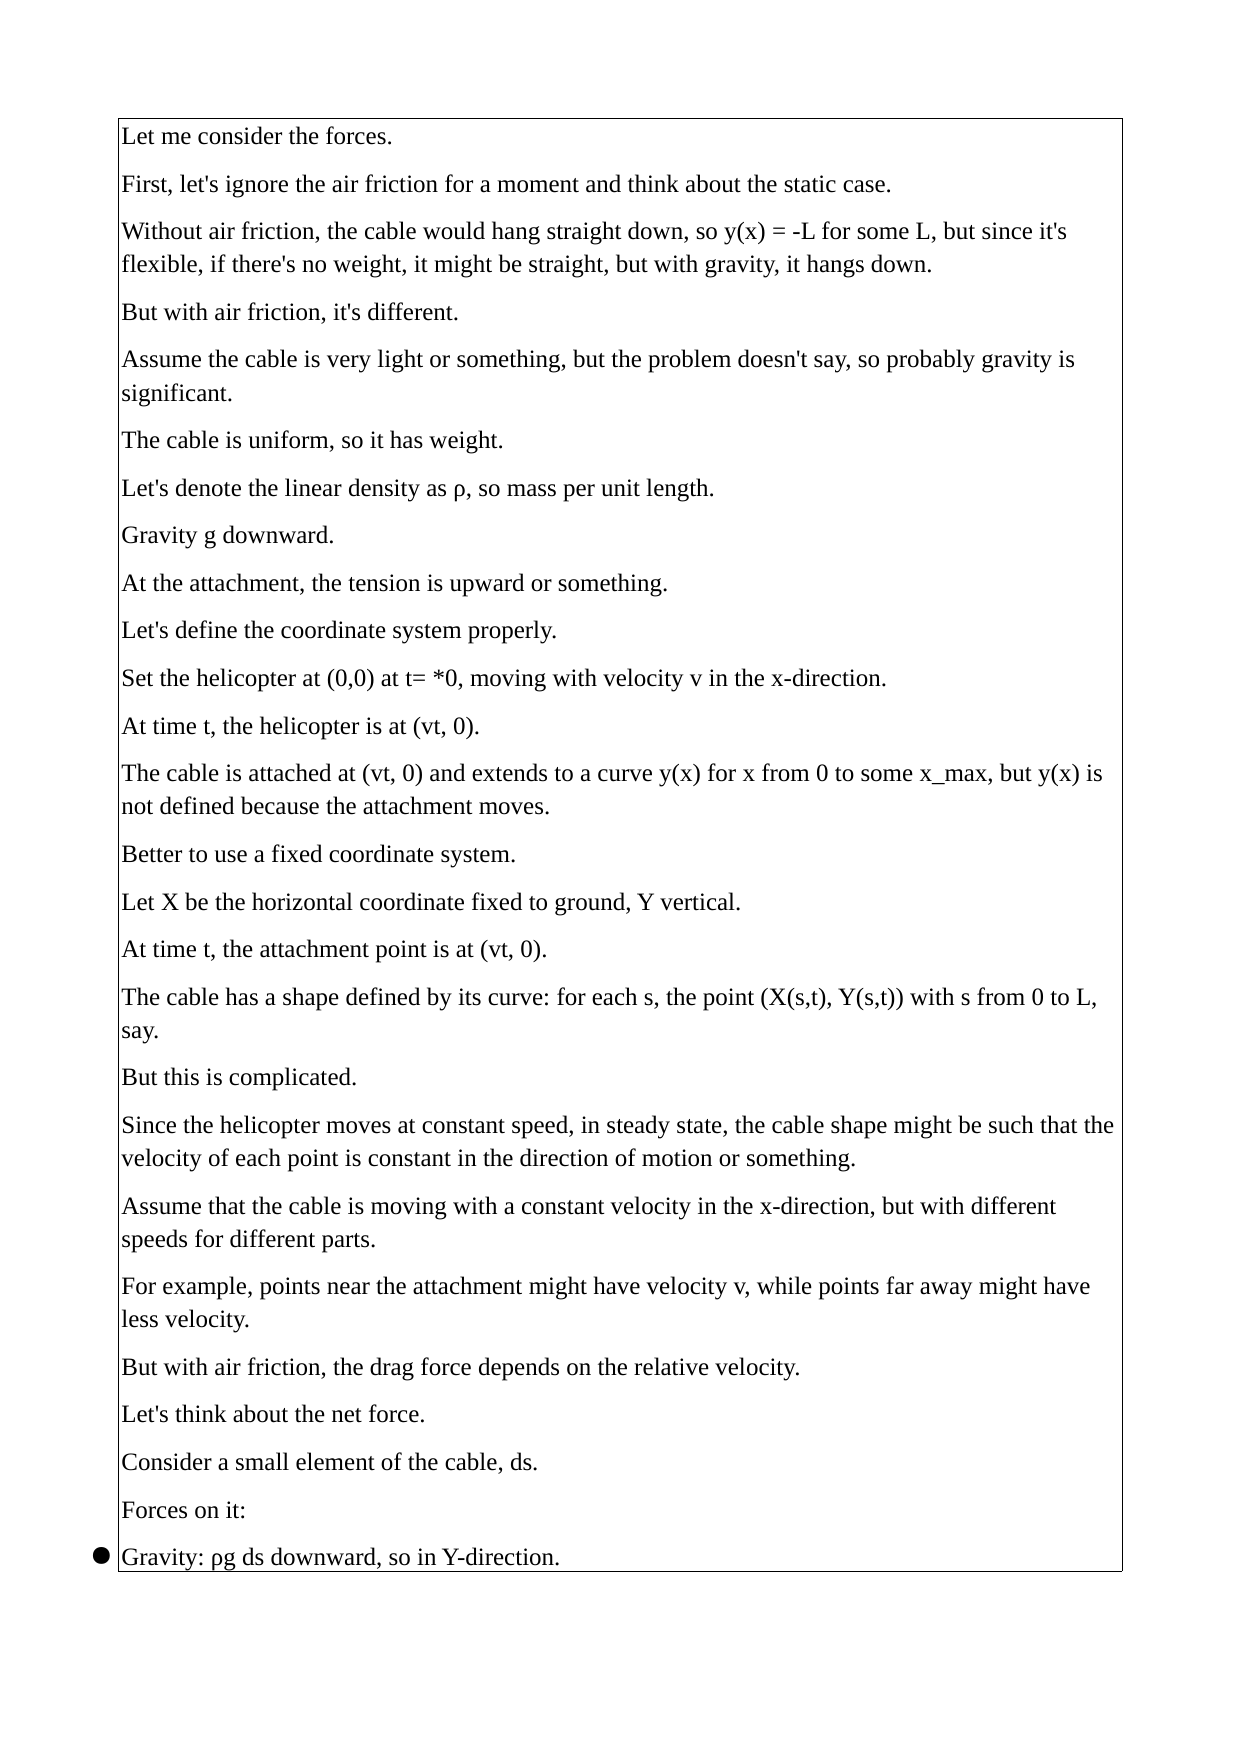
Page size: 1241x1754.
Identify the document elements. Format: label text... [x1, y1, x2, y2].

text Consider a small element of the cable, ds. [119, 1444, 1122, 1476]
list Gravity: ρg ds downward, so in Y-direction. [119, 1539, 1122, 1571]
text Since the helicopter moves at constant speed, in steady state, the cable shape might be such that the velocity of each point is constant in the direction of motion or something. [119, 1107, 1122, 1172]
text At time t, the attachment point is at (vt, 0). [119, 931, 1122, 963]
text Forces on it: [119, 1492, 1122, 1523]
text Assume the cable is very light or something, but the problem doesn't say, so probably gravity is significant. [119, 342, 1122, 406]
text But this is complicated. [119, 1059, 1122, 1091]
text At time t, the helicopter is at (vt, 0). [119, 708, 1122, 739]
text But with air friction, the drag force depends on the relative velocity. [119, 1349, 1122, 1381]
text Gravity g downward. [119, 517, 1122, 549]
text Let X be the horizontal coordinate fixed to ground, Y vertical. [119, 884, 1122, 915]
text Set the helicopter at (0,0) at t= *0, moving with velocity v in the x-direction. [119, 660, 1122, 692]
text The cable is attached at (vt, 0) and extends to a curve y(x) for x from 0 to some x_max, but y(x) is not defined because the attachment moves. [119, 755, 1122, 820]
text Assume that the cable is moving with a constant velocity in the x-direction, but with different speeds for different parts. [119, 1188, 1122, 1252]
text Let's think about the net force. [119, 1397, 1122, 1428]
text Let's denote the linear density as ρ, so mass per unit length. [119, 470, 1122, 502]
text Let's define the coordinate system properly. [119, 613, 1122, 644]
text Without air friction, the cable would hang straight down, so y(x) = -L for some L, but since it's flexible, if there's no weight, it might be straight, but with gravity, it hangs down. [119, 213, 1122, 278]
text At the attachment, the tension is upward or something. [119, 565, 1122, 597]
text The cable is uniform, so it has weight. [119, 422, 1122, 454]
text Let me consider the forces. [119, 119, 1122, 150]
text But with air friction, it's different. [119, 294, 1122, 326]
text The cable has a shape defined by its curve: for each s, the point (X(s,t), Y(s,t)) with s from 0 to L, say. [119, 979, 1122, 1044]
text Better to use a fixed coordinate system. [119, 836, 1122, 868]
text First, let's ignore the air friction for a moment and think about the static case. [119, 166, 1122, 197]
text For example, points near the attachment might have velocity v, while points far away might have less velocity. [119, 1268, 1122, 1333]
